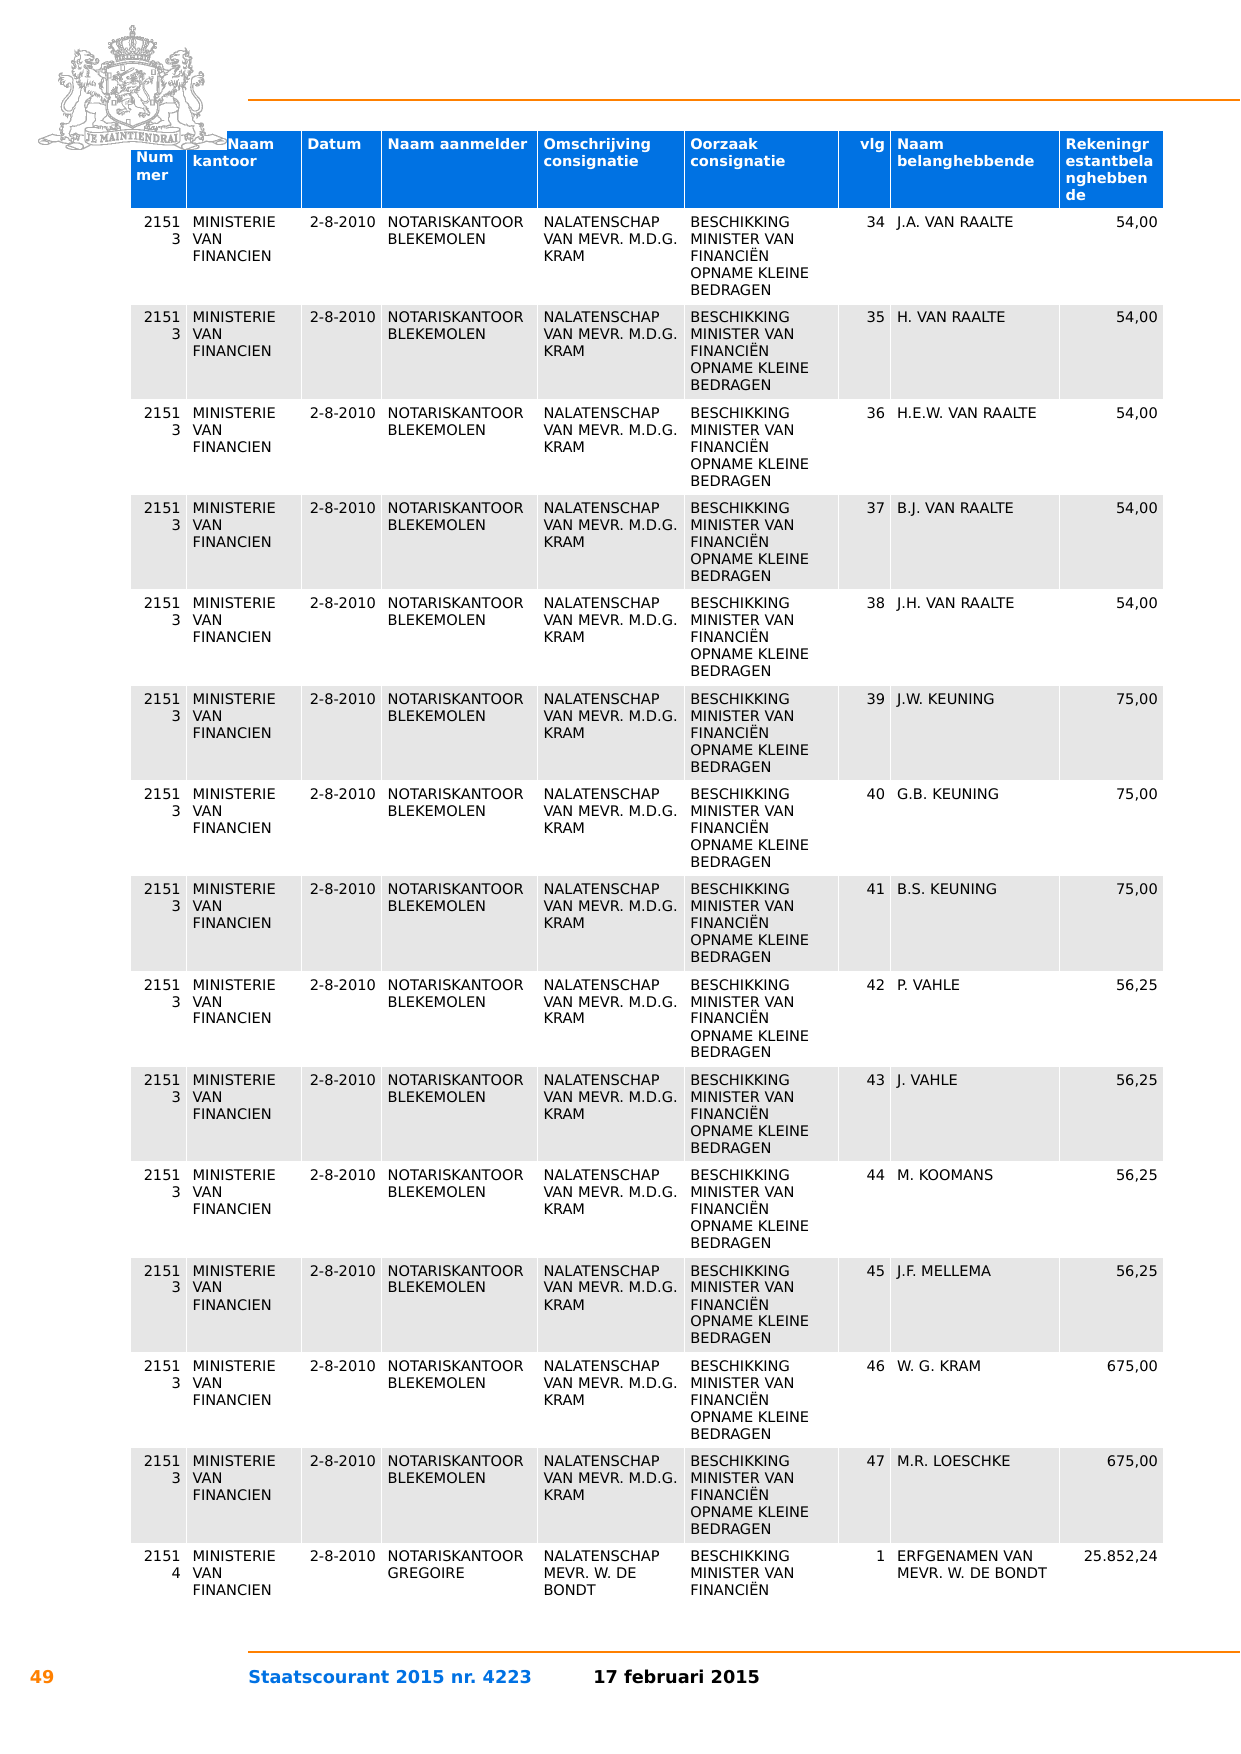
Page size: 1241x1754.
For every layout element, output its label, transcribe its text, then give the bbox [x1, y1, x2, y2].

table_cell MINISTERIE VAN FINANCIEN [187, 305, 301, 399]
table_cell 54,00 [1060, 495, 1163, 589]
table_cell MINISTERIE VAN FINANCIEN [187, 1163, 301, 1257]
table_cell P. VAHLE [891, 972, 1059, 1066]
table_cell MINISTERIE VAN FINANCIEN [187, 972, 301, 1066]
table_cell NOTARISKANTOOR GREGOIRE [382, 1544, 537, 1604]
table_cell NALATENSCHAP VAN MEVR. M.D.G. KRAM [538, 400, 684, 494]
table_cell 2-8-2010 [302, 1067, 381, 1161]
table_cell J.H. VAN RAALTE [891, 591, 1059, 685]
table_cell NALATENSCHAP VAN MEVR. M.D.G. KRAM [538, 1163, 684, 1257]
table_cell 2-8-2010 [302, 1353, 381, 1447]
table_cell NALATENSCHAP MEVR. W. DE BONDT [538, 1544, 684, 1604]
table_cell NOTARISKANTOOR BLEKEMOLEN [382, 781, 537, 875]
table_cell 21513 [131, 781, 186, 875]
table_cell 2-8-2010 [302, 495, 381, 589]
table_cell H.E.W. VAN RAALTE [891, 400, 1059, 494]
table_cell W. G. KRAM [891, 1353, 1059, 1447]
table_cell BESCHIKKING MINISTER VAN FINANCIËN OPNAME KLEINE BEDRAGEN [685, 305, 838, 399]
table_cell 2-8-2010 [302, 400, 381, 494]
table_cell 2-8-2010 [302, 305, 381, 399]
table_cell 2-8-2010 [302, 876, 381, 971]
table_cell MINISTERIE VAN FINANCIEN [187, 495, 301, 589]
table_cell NOTARISKANTOOR BLEKEMOLEN [382, 876, 537, 971]
table_cell 25.852,24 [1060, 1544, 1163, 1604]
table_cell 36 [839, 400, 890, 494]
table_cell NALATENSCHAP VAN MEVR. M.D.G. KRAM [538, 1067, 684, 1161]
table_cell BESCHIKKING MINISTER VAN FINANCIËN OPNAME KLEINE BEDRAGEN [685, 1258, 838, 1352]
table_cell 21513 [131, 876, 186, 971]
table_cell NOTARISKANTOOR BLEKEMOLEN [382, 1067, 537, 1161]
table_cell 56,25 [1060, 972, 1163, 1066]
table_cell NOTARISKANTOOR BLEKEMOLEN [382, 495, 537, 589]
table_cell 42 [839, 972, 890, 1066]
table_cell 75,00 [1060, 876, 1163, 971]
table_cell 40 [839, 781, 890, 875]
table_cell 56,25 [1060, 1258, 1163, 1352]
table_cell NOTARISKANTOOR BLEKEMOLEN [382, 686, 537, 780]
table_cell B.S. KEUNING [891, 876, 1059, 971]
table_cell 2-8-2010 [302, 1448, 381, 1543]
table_cell M. KOOMANS [891, 1163, 1059, 1257]
table_cell NALATENSCHAP VAN MEVR. M.D.G. KRAM [538, 1258, 684, 1352]
table_cell G.B. KEUNING [891, 781, 1059, 875]
table_cell BESCHIKKING MINISTER VAN FINANCIËN OPNAME KLEINE BEDRAGEN [685, 1448, 838, 1543]
table_cell MINISTERIE VAN FINANCIEN [187, 1067, 301, 1161]
table_cell MINISTERIE VAN FINANCIEN [187, 1448, 301, 1543]
table_cell 21513 [131, 591, 186, 685]
table_header Naam kantoor [187, 131, 301, 208]
table_cell 21513 [131, 1258, 186, 1352]
picture [38, 25, 227, 150]
table_cell 46 [839, 1353, 890, 1447]
table_cell MINISTERIE VAN FINANCIEN [187, 686, 301, 780]
table_cell MINISTERIE VAN FINANCIEN [187, 1544, 301, 1604]
table_cell MINISTERIE VAN FINANCIEN [187, 1258, 301, 1352]
table_cell 21513 [131, 686, 186, 780]
table_cell BESCHIKKING MINISTER VAN FINANCIËN OPNAME KLEINE BEDRAGEN [685, 1163, 838, 1257]
table_cell 56,25 [1060, 1163, 1163, 1257]
table_cell 21513 [131, 1067, 186, 1161]
table_header Datum [302, 131, 381, 208]
table_cell H. VAN RAALTE [891, 305, 1059, 399]
table_cell BESCHIKKING MINISTER VAN FINANCIËN [685, 1544, 838, 1604]
table_cell 21513 [131, 495, 186, 589]
table_cell NALATENSCHAP VAN MEVR. M.D.G. KRAM [538, 209, 684, 303]
table_cell 21513 [131, 209, 186, 303]
table_cell BESCHIKKING MINISTER VAN FINANCIËN OPNAME KLEINE BEDRAGEN [685, 781, 838, 875]
table_cell MINISTERIE VAN FINANCIEN [187, 591, 301, 685]
table_cell B.J. VAN RAALTE [891, 495, 1059, 589]
table_cell NALATENSCHAP VAN MEVR. M.D.G. KRAM [538, 781, 684, 875]
table_cell 54,00 [1060, 591, 1163, 685]
table_cell 54,00 [1060, 209, 1163, 303]
table_cell 43 [839, 1067, 890, 1161]
table_cell J. VAHLE [891, 1067, 1059, 1161]
table_cell NALATENSCHAP VAN MEVR. M.D.G. KRAM [538, 591, 684, 685]
table_cell MINISTERIE VAN FINANCIEN [187, 209, 301, 303]
table_cell 39 [839, 686, 890, 780]
table_cell ERFGENAMEN VAN MEVR. W. DE BONDT [891, 1544, 1059, 1604]
table_header Naam aanmelder [382, 131, 537, 208]
table_header Naam belanghebbende [891, 131, 1059, 208]
table_cell 56,25 [1060, 1067, 1163, 1161]
table_cell 2-8-2010 [302, 1163, 381, 1257]
table_cell 21514 [131, 1544, 186, 1604]
table_cell NALATENSCHAP VAN MEVR. M.D.G. KRAM [538, 686, 684, 780]
table_cell NOTARISKANTOOR BLEKEMOLEN [382, 972, 537, 1066]
table_cell 2-8-2010 [302, 1258, 381, 1352]
table_cell 41 [839, 876, 890, 971]
table_cell BESCHIKKING MINISTER VAN FINANCIËN OPNAME KLEINE BEDRAGEN [685, 876, 838, 971]
table_cell BESCHIKKING MINISTER VAN FINANCIËN OPNAME KLEINE BEDRAGEN [685, 1353, 838, 1447]
table_cell BESCHIKKING MINISTER VAN FINANCIËN OPNAME KLEINE BEDRAGEN [685, 591, 838, 685]
table_cell 21513 [131, 400, 186, 494]
table_cell NALATENSCHAP VAN MEVR. M.D.G. KRAM [538, 1448, 684, 1543]
table_cell 37 [839, 495, 890, 589]
table_cell J.A. VAN RAALTE [891, 209, 1059, 303]
table_cell 21513 [131, 1353, 186, 1447]
table_cell NOTARISKANTOOR BLEKEMOLEN [382, 1258, 537, 1352]
table_cell J.F. MELLEMA [891, 1258, 1059, 1352]
table_cell MINISTERIE VAN FINANCIEN [187, 400, 301, 494]
table_cell NOTARISKANTOOR BLEKEMOLEN [382, 305, 537, 399]
table_header Nummer [131, 150, 186, 208]
table_cell MINISTERIE VAN FINANCIEN [187, 781, 301, 875]
table_cell NOTARISKANTOOR BLEKEMOLEN [382, 1353, 537, 1447]
table_cell NOTARISKANTOOR BLEKEMOLEN [382, 591, 537, 685]
table_cell 21513 [131, 972, 186, 1066]
table_cell 54,00 [1060, 305, 1163, 399]
table_header Omschrijving consignatie [538, 131, 684, 208]
table_cell 2-8-2010 [302, 1544, 381, 1604]
table_cell MINISTERIE VAN FINANCIEN [187, 876, 301, 971]
table_cell 675,00 [1060, 1353, 1163, 1447]
table_cell NALATENSCHAP VAN MEVR. M.D.G. KRAM [538, 305, 684, 399]
table_cell NOTARISKANTOOR BLEKEMOLEN [382, 400, 537, 494]
table_cell BESCHIKKING MINISTER VAN FINANCIËN OPNAME KLEINE BEDRAGEN [685, 686, 838, 780]
table_cell BESCHIKKING MINISTER VAN FINANCIËN OPNAME KLEINE BEDRAGEN [685, 209, 838, 303]
table_cell M.R. LOESCHKE [891, 1448, 1059, 1543]
table_cell 21513 [131, 305, 186, 399]
table_cell 44 [839, 1163, 890, 1257]
table_cell 675,00 [1060, 1448, 1163, 1543]
table_cell NOTARISKANTOOR BLEKEMOLEN [382, 1448, 537, 1543]
table_cell 1 [839, 1544, 890, 1604]
table_cell NOTARISKANTOOR BLEKEMOLEN [382, 209, 537, 303]
table_cell NALATENSCHAP VAN MEVR. M.D.G. KRAM [538, 1353, 684, 1447]
table_cell NOTARISKANTOOR BLEKEMOLEN [382, 1163, 537, 1257]
table_cell MINISTERIE VAN FINANCIEN [187, 1353, 301, 1447]
table_cell 34 [839, 209, 890, 303]
table_cell 21513 [131, 1163, 186, 1257]
table_cell 45 [839, 1258, 890, 1352]
table_cell 2-8-2010 [302, 972, 381, 1066]
table_cell 35 [839, 305, 890, 399]
table_header Rekeningrestantbelanghebbende [1060, 131, 1163, 208]
table_cell 75,00 [1060, 781, 1163, 875]
table_cell BESCHIKKING MINISTER VAN FINANCIËN OPNAME KLEINE BEDRAGEN [685, 400, 838, 494]
table_cell 2-8-2010 [302, 591, 381, 685]
table_cell 75,00 [1060, 686, 1163, 780]
table_cell NALATENSCHAP VAN MEVR. M.D.G. KRAM [538, 972, 684, 1066]
table_cell 38 [839, 591, 890, 685]
table_header Oorzaak consignatie [685, 131, 838, 208]
table_cell J.W. KEUNING [891, 686, 1059, 780]
table_cell NALATENSCHAP VAN MEVR. M.D.G. KRAM [538, 495, 684, 589]
table_cell 2-8-2010 [302, 209, 381, 303]
table_cell 47 [839, 1448, 890, 1543]
table_cell 21513 [131, 1448, 186, 1543]
table_cell 54,00 [1060, 400, 1163, 494]
table_cell 2-8-2010 [302, 686, 381, 780]
table_cell BESCHIKKING MINISTER VAN FINANCIËN OPNAME KLEINE BEDRAGEN [685, 972, 838, 1066]
table_header vlg [839, 131, 890, 208]
table_cell BESCHIKKING MINISTER VAN FINANCIËN OPNAME KLEINE BEDRAGEN [685, 1067, 838, 1161]
table_cell NALATENSCHAP VAN MEVR. M.D.G. KRAM [538, 876, 684, 971]
table_cell BESCHIKKING MINISTER VAN FINANCIËN OPNAME KLEINE BEDRAGEN [685, 495, 838, 589]
table_cell 2-8-2010 [302, 781, 381, 875]
